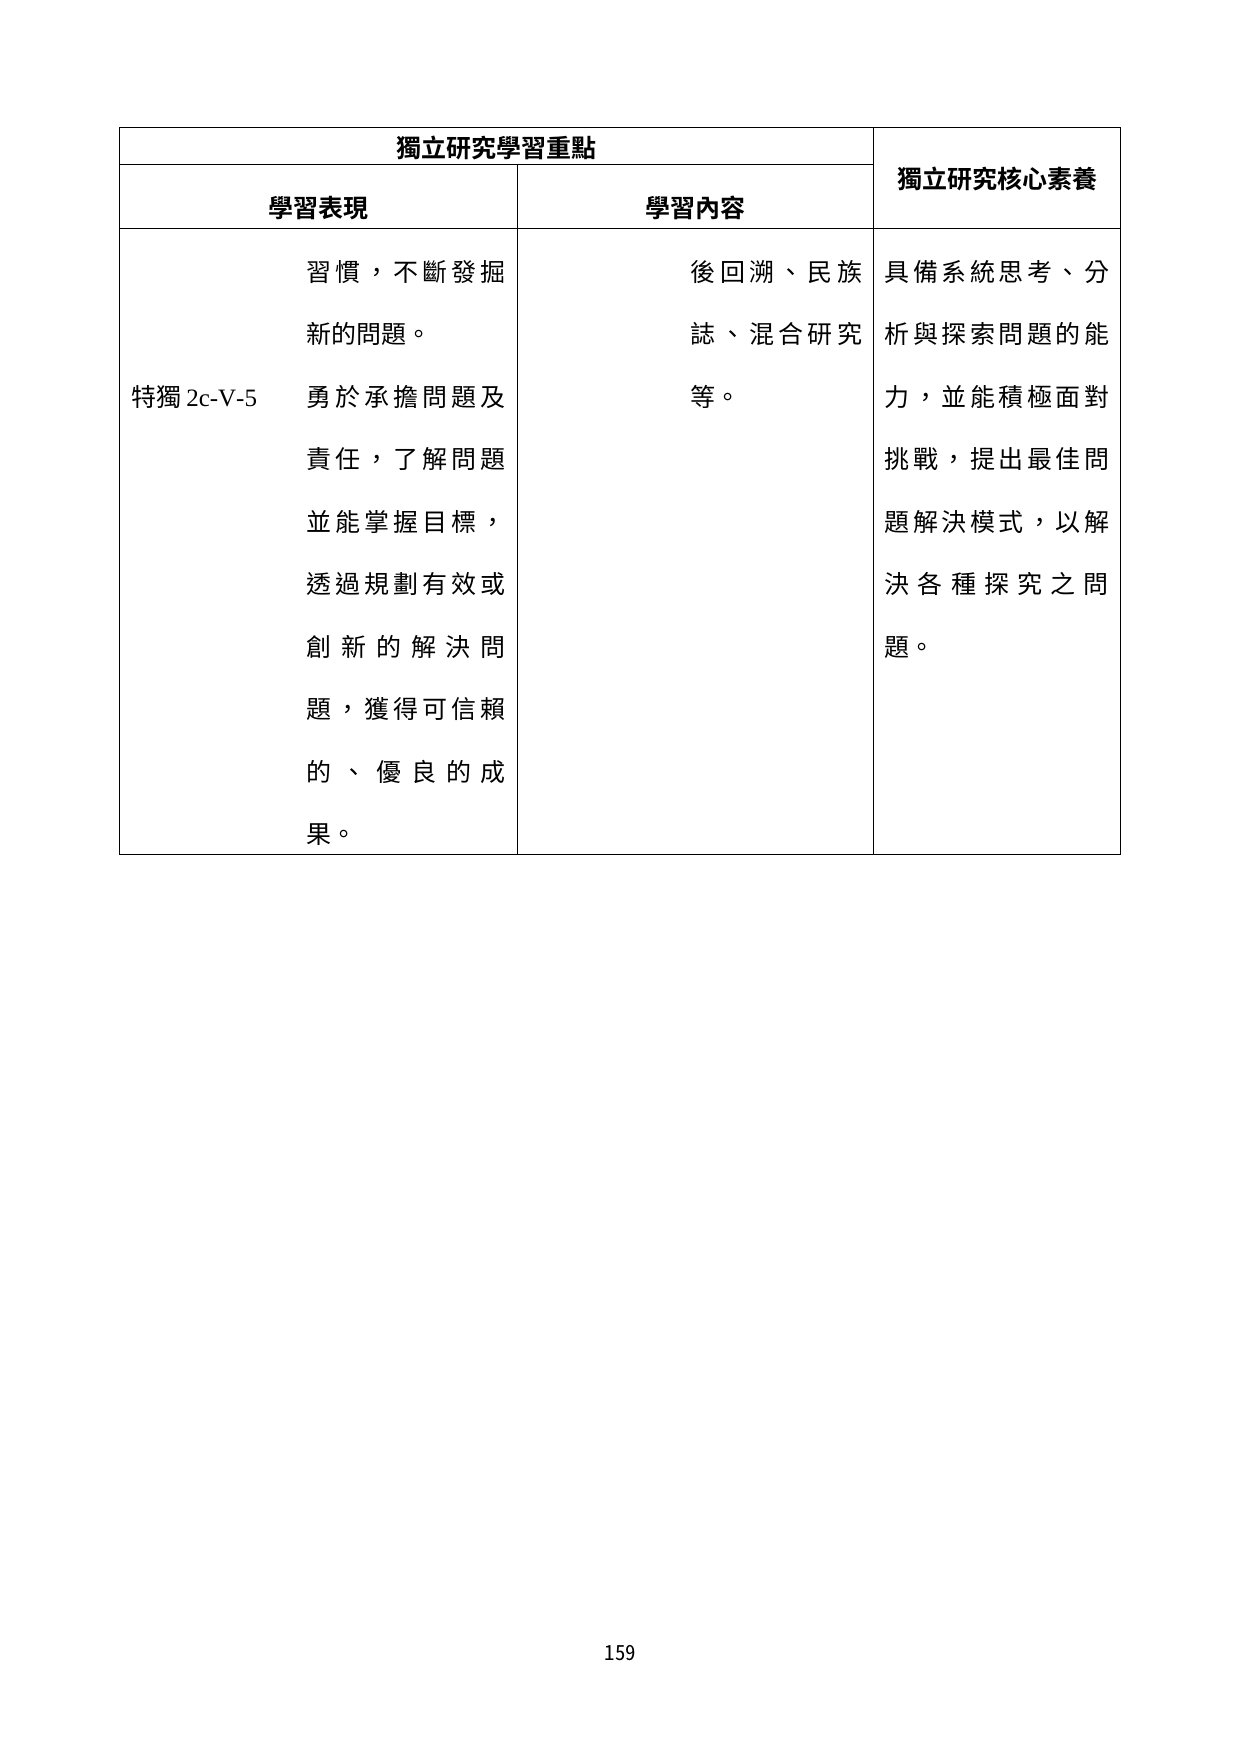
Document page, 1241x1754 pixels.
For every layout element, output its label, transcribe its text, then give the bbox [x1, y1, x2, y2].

table_cell 學習內容 [518, 165, 873, 228]
table_header 獨立研究核心素養 [874, 128, 1120, 228]
table_cell 學習表現 [120, 165, 517, 228]
table_cell [518, 229, 679, 854]
table_cell 特獨2c-V-5 [120, 229, 295, 854]
table_cell 後回溯、民族誌、混合研究等。 [679, 229, 873, 854]
table_header 獨立研究學習重點 [120, 128, 873, 164]
table_cell 習慣，不斷發掘新的問題。 勇於承擔問題及責任，了解問題並能掌握目標，透過規劃有效或創新的解決問題，獲得可信賴的、優良的成果。 [295, 229, 517, 854]
table_cell 具備系統思考、分析與探索問題的能力，並能積極面對挑戰，提出最佳問題解決模式，以解決各種探究之問題。 [874, 229, 1120, 854]
